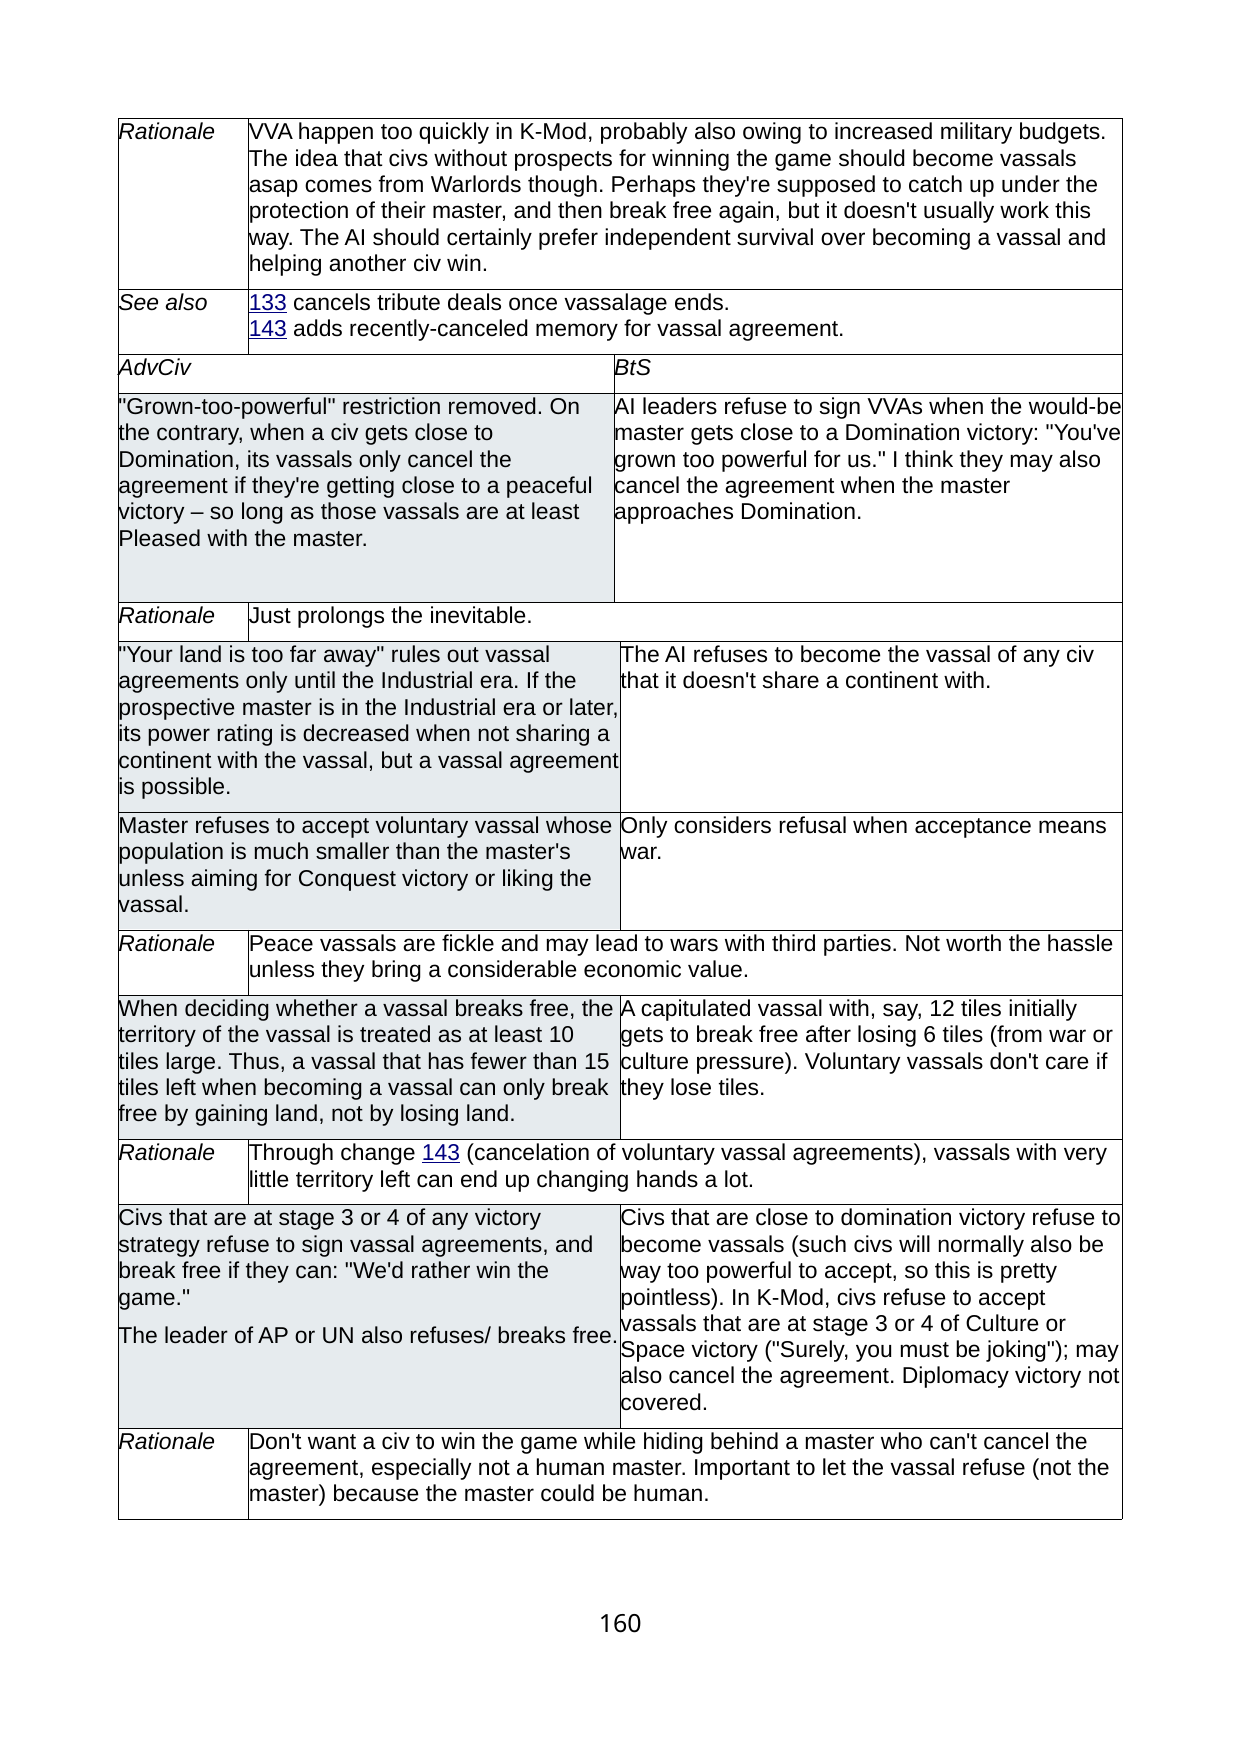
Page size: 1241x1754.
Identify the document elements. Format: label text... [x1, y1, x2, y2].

table_cell Rationale [119, 1140, 248, 1204]
table_cell Master refuses to accept voluntary vassal whose population is much smaller than the master's unless aiming for Conquest victory or liking the vassal. [119, 813, 620, 929]
table_cell When deciding whether a vassal breaks free, the territory of the vassal is treated as at least 10 tiles large. Thus, a vassal that has fewer than 15 tiles left when becoming a vassal can only break free by gaining land, not by losing land. [119, 996, 620, 1139]
table_cell Rationale [119, 931, 248, 995]
table_cell "Your land is too far away" rules out vassal agreements only until the Industrial era. If the prospective master is in the Industrial era or later, its power rating is decreased when not sharing a continent with the vassal, but a vassal agreement is possible. [119, 642, 620, 812]
table_cell AdvCiv [119, 355, 614, 393]
table_cell Rationale [119, 603, 248, 641]
table_cell 133 cancels tribute deals once vassalage ends. 143 adds recently-canceled memory for vassal agreement. [249, 290, 1122, 354]
table_cell A capitulated vassal with, say, 12 tiles initially gets to break free after losing 6 tiles (from war or culture pressure). Voluntary vassals don't care if they lose tiles. [621, 996, 1122, 1139]
table_cell See also [119, 290, 248, 354]
table_cell Civs that are at stage 3 or 4 of any victory strategy refuse to sign vassal agreements, and break free if they can: "We'd rather win the game." The leader of AP or UN also refuses/ breaks free. [119, 1205, 620, 1428]
table_cell Only considers refusal when acceptance means war. [621, 813, 1122, 929]
table_cell Through change 143 (cancelation of voluntary vassal agreements), vassals with very little territory left can end up changing hands a lot. [249, 1140, 1122, 1204]
table_cell VVA happen too quickly in K-Mod, probably also owing to increased military budgets. The idea that civs without prospects for winning the game should become vassals asap comes from Warlords though. Perhaps they're supposed to catch up under the protection of their master, and then break free again, but it doesn't usually work this way. The AI should certainly prefer independent survival over becoming a vassal and helping another civ win. [249, 119, 1122, 289]
table_cell Rationale [119, 1429, 248, 1519]
table_cell BtS [615, 355, 1122, 393]
table_cell "Grown-too-powerful" restriction removed. On the contrary, when a civ gets close to Domination, its vassals only cancel the agreement if they're getting close to a peaceful victory – so long as those vassals are at least Pleased with the master. [119, 394, 614, 602]
table_cell Peace vassals are fickle and may lead to wars with third parties. Not worth the hassle unless they bring a considerable economic value. [249, 931, 1122, 995]
table_cell The AI refuses to become the vassal of any civ that it doesn't share a continent with. [621, 642, 1122, 812]
table_cell Civs that are close to domination victory refuse to become vassals (such civs will normally also be way too powerful to accept, so this is pretty pointless). In K-Mod, civs refuse to accept vassals that are at stage 3 or 4 of Culture or Space victory ("Surely, you must be joking"); may also cancel the agreement. Diplomacy victory not covered. [621, 1205, 1122, 1428]
table_cell Rationale [119, 119, 248, 289]
table_cell AI leaders refuse to sign VVAs when the would-be master gets close to a Domination victory: "You've grown too powerful for us." I think they may also cancel the agreement when the master approaches Domination. [615, 394, 1122, 602]
table_cell Don't want a civ to win the game while hiding behind a master who can't cancel the agreement, especially not a human master. Important to let the vassal refuse (not the master) because the master could be human. [249, 1429, 1122, 1519]
table_cell Just prolongs the inevitable. [249, 603, 1122, 641]
